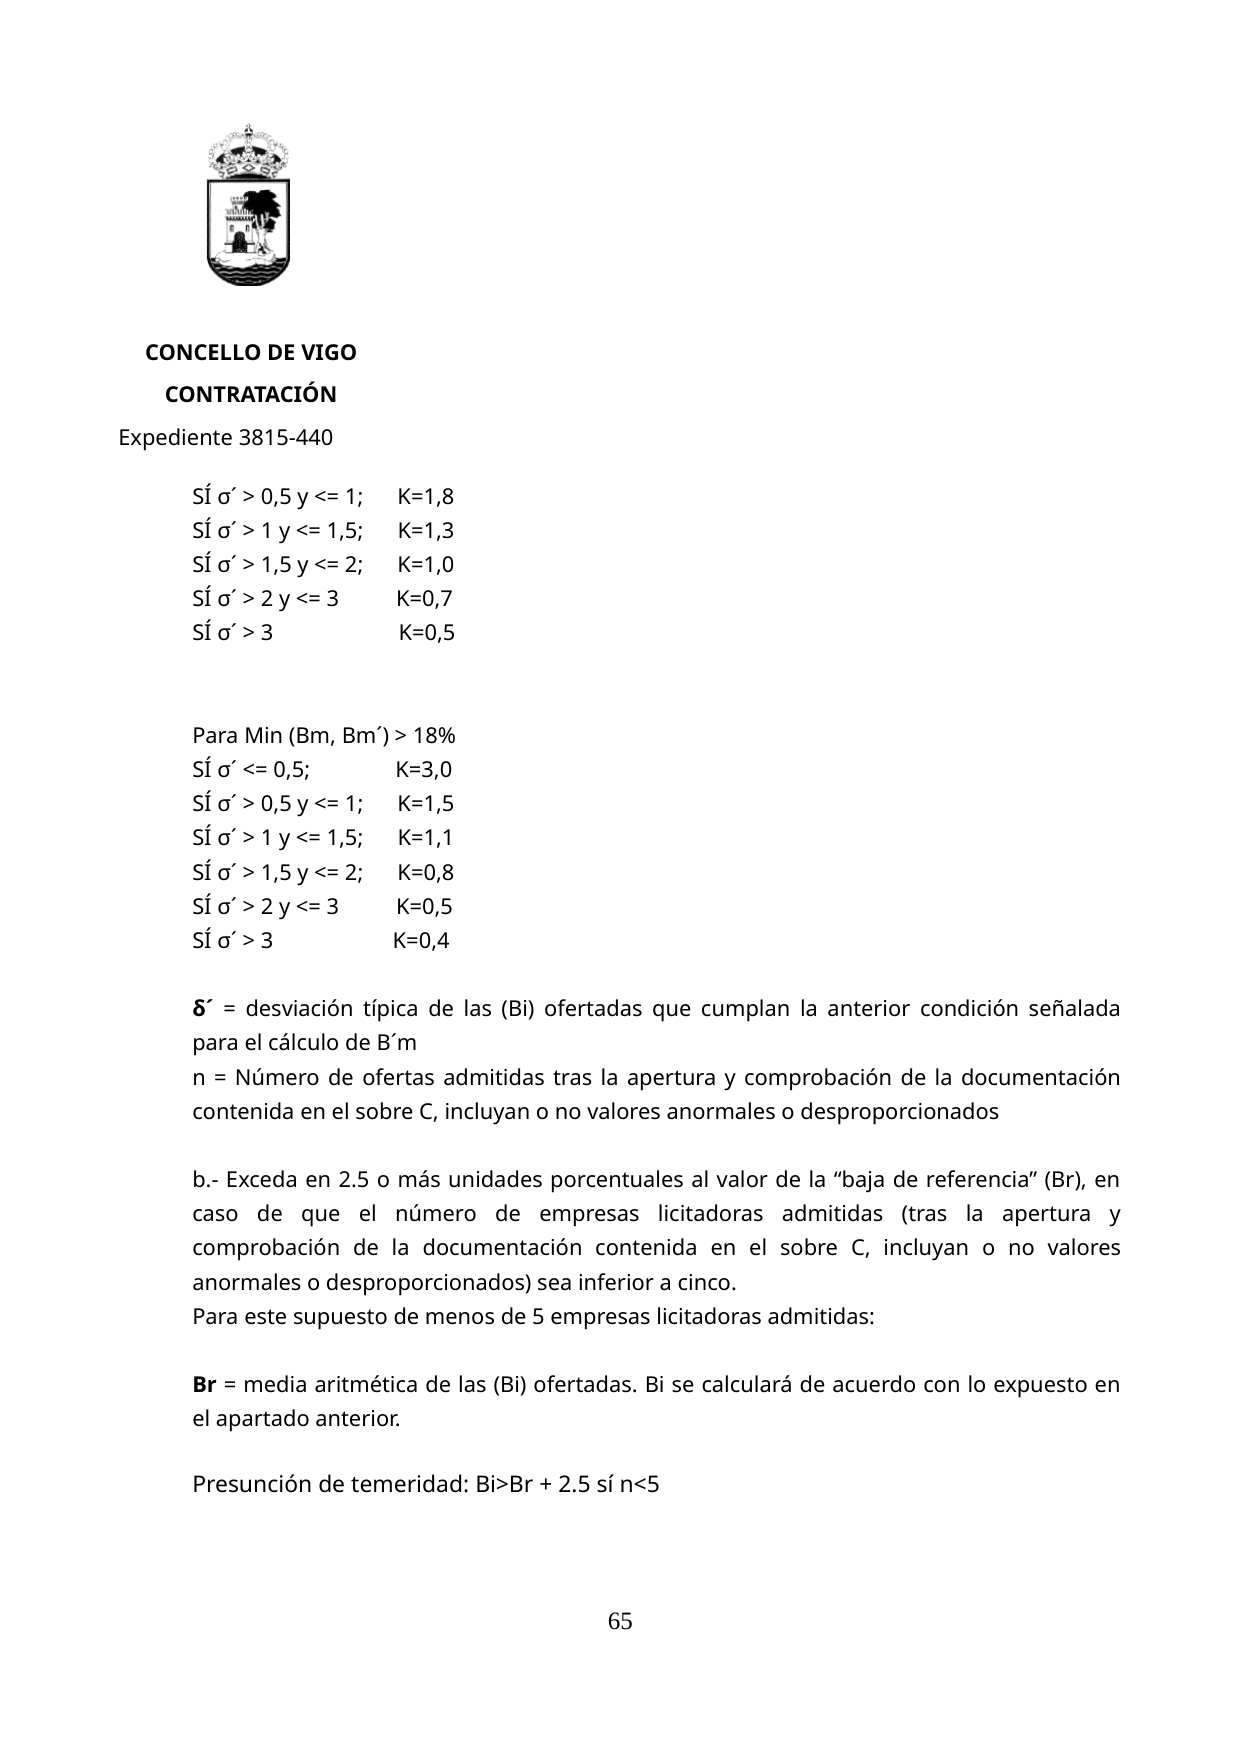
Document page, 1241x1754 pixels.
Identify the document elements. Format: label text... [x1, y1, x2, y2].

picture [206, 123, 290, 286]
text SÍ σ´ <= 0,5; K=3,0 [192, 754, 1122, 784]
text Br = media aritmética de las (Bi) ofertadas. Bi se calculará de acuerdo con lo expuesto en el apartado anterior. [192, 1369, 1122, 1433]
text δ´ = desviación típica de las (Bi) ofertadas que cumplan la anterior condición señalada para el cálculo de B´m [192, 993, 1122, 1057]
text SÍ σ´ > 2 y <= 3 K=0,5 [192, 891, 1122, 921]
text SÍ σ´ > 3 K=0,5 [192, 617, 1122, 647]
text SÍ σ´ > 0,5 y <= 1; K=1,8 [192, 481, 1122, 511]
text SÍ σ´ > 2 y <= 3 K=0,7 [192, 583, 1122, 613]
text b.- Exceda en 2.5 o más unidades porcentuales al valor de la “baja de referencia” (Br), en caso de que el número de empresas licitadoras admitidas (tras la apertura y comprobación de la documentación contenida en el sobre C, incluyan o no valores anormales o desproporcionados) sea inferior a cinco. [192, 1164, 1122, 1296]
text Para Min (Bm, Bm´) > 18% [192, 720, 1122, 750]
text SÍ σ´ > 1 y <= 1,5; K=1,1 [192, 822, 1122, 852]
text SÍ σ´ > 1,5 y <= 2; K=1,0 [192, 549, 1122, 579]
text SÍ σ´ > 1,5 y <= 2; K=0,8 [192, 857, 1122, 886]
text n = Número de ofertas admitidas tras la apertura y comprobación de la documentación contenida en el sobre C, incluyan o no valores anormales o desproporcionados [192, 1062, 1122, 1126]
text Para este supuesto de menos de 5 empresas licitadoras admitidas: [192, 1301, 1122, 1331]
text Presunción de temeridad: Bi>Br + 2.5 sí n<5 [192, 1468, 1122, 1499]
text SÍ σ´ > 0,5 y <= 1; K=1,5 [192, 788, 1122, 818]
text SÍ σ´ > 3 K=0,4 [192, 925, 1122, 955]
text SÍ σ´ > 1 y <= 1,5; K=1,3 [192, 515, 1122, 545]
